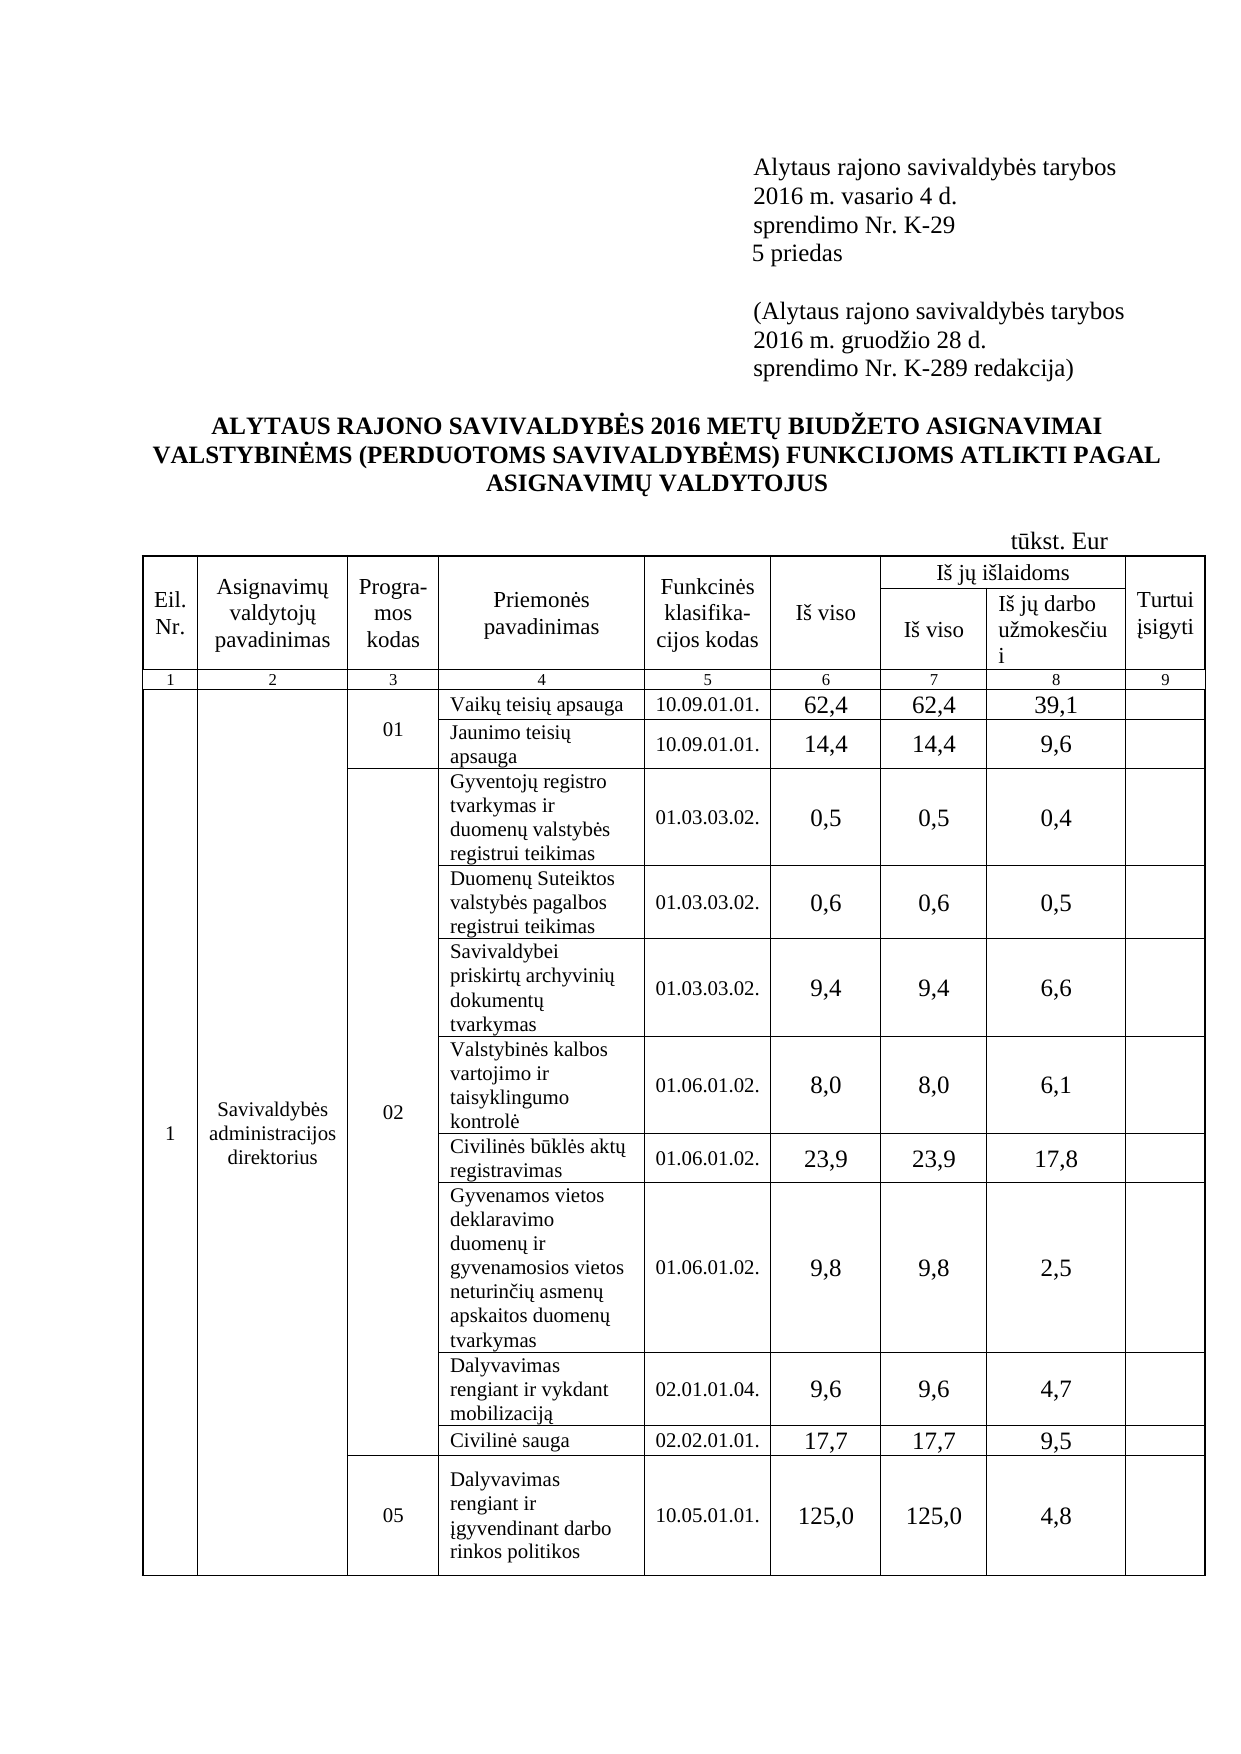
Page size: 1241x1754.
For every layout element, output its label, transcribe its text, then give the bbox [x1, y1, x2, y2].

text tūkst. Eur [272, 526, 1181, 555]
table_header Asignavimų valdytojų pavadinimas [198, 557, 347, 669]
table_cell 17,7 [881, 1426, 986, 1454]
table_header Iš jų išlaidoms [881, 557, 1125, 587]
table_header Priemonės pavadinimas [439, 557, 644, 669]
table_cell [1126, 1353, 1204, 1425]
table_cell [1126, 866, 1204, 938]
table_cell 02 [348, 769, 438, 1454]
table_cell Vaikų teisių apsauga [439, 690, 644, 719]
table_cell Dalyvavimas rengiant ir vykdant mobilizaciją [439, 1353, 644, 1425]
table_cell [1126, 1037, 1204, 1133]
table_cell 0,5 [881, 769, 986, 865]
table_cell Gyvenamos vietos deklaravimo duomenų ir gyvenamosios vietos neturinčių asmenų apskaitos duomenų tvarkymas [439, 1183, 644, 1352]
table_cell 6,1 [987, 1037, 1125, 1133]
table_cell 9,6 [987, 720, 1125, 768]
table_cell Civilinė sauga [439, 1426, 644, 1454]
table_cell 01.06.01.02. [645, 1134, 770, 1182]
table_cell 9,8 [771, 1183, 880, 1352]
table_cell Savivaldybei priskirtų archyvinių dokumentų tvarkymas [439, 939, 644, 1036]
table_cell 9,8 [881, 1183, 986, 1352]
table_cell Savivaldybės administracijos direktorius [198, 690, 347, 1575]
table_cell 01.06.01.02. [645, 1183, 770, 1352]
table_cell 6 [771, 670, 880, 689]
text sprendimo Nr. K-29 [133, 210, 1181, 238]
table_header Turtui įsigyti [1126, 557, 1204, 669]
table_cell 02.02.01.01. [645, 1426, 770, 1454]
table_cell 2,5 [987, 1183, 1125, 1352]
table_cell 14,4 [771, 720, 880, 768]
text 5 priedas [752, 238, 1181, 267]
table_cell Duomenų Suteiktos valstybės pagalbos registrui teikimas [439, 866, 644, 938]
table_cell 10.09.01.01. [645, 690, 770, 719]
table_cell 2 [198, 670, 347, 689]
table_cell [1126, 769, 1204, 865]
table_cell 14,4 [881, 720, 986, 768]
table_cell 8,0 [881, 1037, 986, 1133]
table_cell 62,4 [771, 690, 880, 719]
table_header Funkcinės klasifika-cijos kodas [645, 557, 770, 669]
table_cell [1126, 720, 1204, 768]
table_cell 01.03.03.02. [645, 866, 770, 938]
table_cell 5 [645, 670, 770, 689]
text 2016 m. gruodžio 28 d. [133, 325, 1181, 353]
table_cell 05 [348, 1456, 438, 1575]
table_cell 01.03.03.02. [645, 769, 770, 865]
table_cell 8,0 [771, 1037, 880, 1133]
table_cell 9,4 [881, 939, 986, 1036]
table_cell 9,6 [771, 1353, 880, 1425]
table_cell 10.09.01.01. [645, 720, 770, 768]
table_cell 17,8 [987, 1134, 1125, 1182]
table_cell 125,0 [771, 1456, 880, 1575]
table_cell 39,1 [987, 690, 1125, 719]
table_cell 7 [881, 670, 986, 689]
table_cell 8 [987, 670, 1125, 689]
table_cell 3 [348, 670, 438, 689]
table_cell 6,6 [987, 939, 1125, 1036]
table_cell 9 [1126, 670, 1205, 689]
table_cell [1126, 690, 1204, 719]
table_cell 9,5 [987, 1426, 1125, 1454]
table_cell Gyventojų registro tvarkymas ir duomenų valstybės registrui teikimas [439, 769, 644, 865]
text (Alytaus rajono savivaldybės tarybos [133, 296, 1181, 325]
table_cell 125,0 [881, 1456, 986, 1575]
table_cell 23,9 [771, 1134, 880, 1182]
table_header Iš viso [771, 557, 880, 669]
table_cell 0,5 [771, 769, 880, 865]
table_cell 0,6 [771, 866, 880, 938]
text ALYTAUS RAJONO SAVIVALDYBĖS 2016 METŲ BIUDŽETO ASIGNAVIMAI VALSTYBINĖMS (PERDUOTOMS SAVIVALDYBĖMS) FUNKCIJOMS ATLIKTI PAGAL ASIGNAVIMŲ VALDYTOJUS [133, 411, 1181, 497]
table_cell 1 [144, 690, 197, 1575]
table_cell 23,9 [881, 1134, 986, 1182]
table_cell [1126, 1456, 1204, 1575]
table_cell Jaunimo teisių apsauga [439, 720, 644, 768]
table_header Progra-mos kodas [348, 557, 438, 669]
table_cell [1126, 1426, 1204, 1454]
table_header Eil. Nr. [144, 557, 197, 669]
table_cell 4,8 [987, 1456, 1125, 1575]
table_cell Valstybinės kalbos vartojimo ir taisyklingumo kontrolė [439, 1037, 644, 1133]
table_cell [1126, 1183, 1204, 1352]
table_cell 62,4 [881, 690, 986, 719]
table_cell Civilinės būklės aktų registravimas [439, 1134, 644, 1182]
table_cell 01.03.03.02. [645, 939, 770, 1036]
table_cell 10.05.01.01. [645, 1456, 770, 1575]
table_cell 02.01.01.04. [645, 1353, 770, 1425]
table_cell Dalyvavimas rengiant ir įgyvendinant darbo rinkos politikos [439, 1456, 644, 1575]
table_cell [1126, 1134, 1204, 1182]
text sprendimo Nr. K-289 redakcija) [133, 353, 1181, 382]
table_cell 9,6 [881, 1353, 986, 1425]
table_cell 0,6 [881, 866, 986, 938]
text Alytaus rajono savivaldybės tarybos [133, 152, 1181, 181]
table_cell 1 [143, 670, 197, 689]
table_cell 9,4 [771, 939, 880, 1036]
table_cell 01.06.01.02. [645, 1037, 770, 1133]
table_cell 0,4 [987, 769, 1125, 865]
table_cell 4 [439, 670, 644, 689]
table_cell 17,7 [771, 1426, 880, 1454]
table_cell 4,7 [987, 1353, 1125, 1425]
table_cell [1126, 939, 1204, 1036]
table_cell 0,5 [987, 866, 1125, 938]
table_cell Iš viso [881, 589, 986, 669]
table_cell 01 [348, 690, 438, 768]
text 2016 m. vasario 4 d. [133, 181, 1181, 210]
table_cell Iš jų darbo užmokesčiui [987, 589, 1125, 669]
